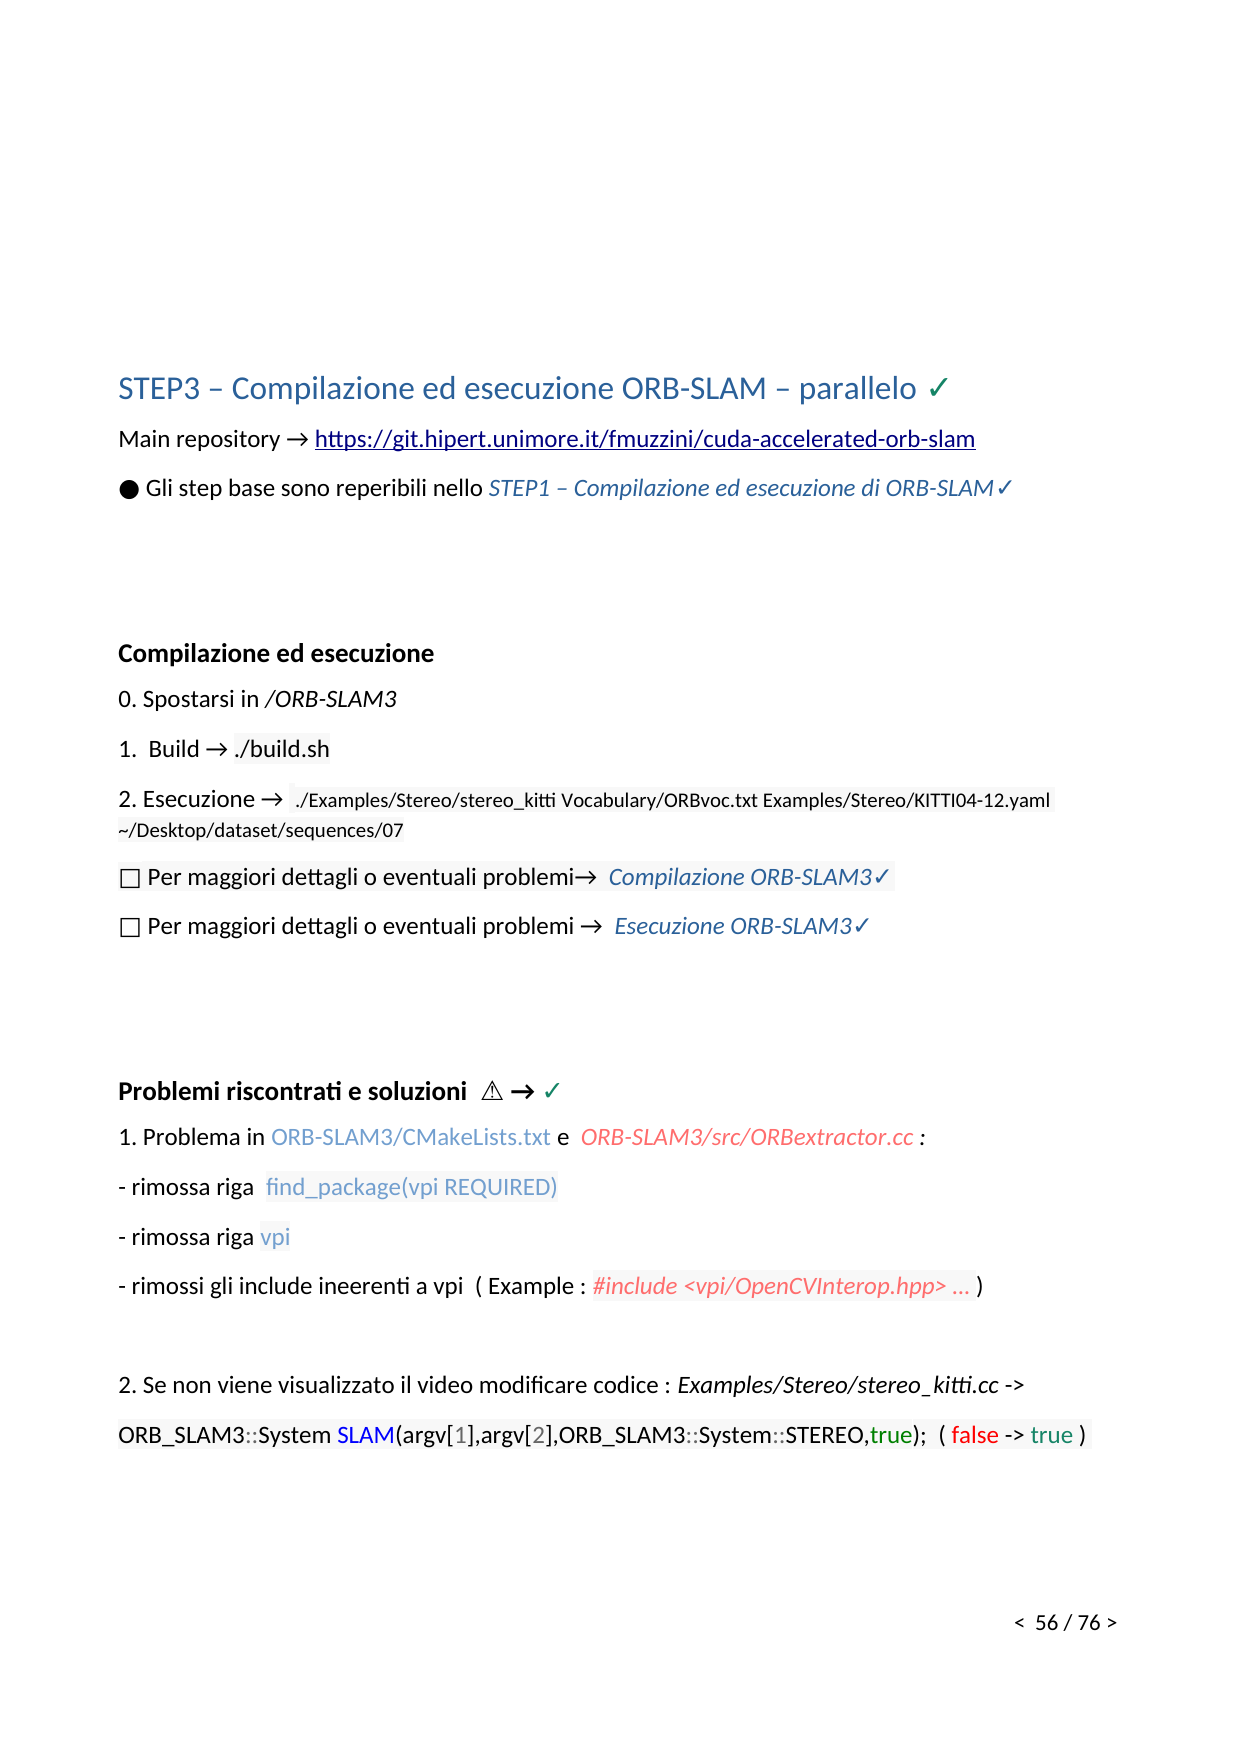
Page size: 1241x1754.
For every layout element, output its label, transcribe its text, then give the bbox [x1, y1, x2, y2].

text 2. Esecuzione → ./Examples/Stereo/stereo_kitti Vocabulary/ORBvoc.txt Examples/Stereo/KITTI04-12.yaml ~/Desktop/dataset/sequences/07 [118, 783, 1122, 842]
text □ Per maggiori dettagli o eventuali problemi → Esecuzione ORB-SLAM3✓ [118, 910, 1122, 941]
text ORB_SLAM3::System SLAM(argv[1],argv[2],ORB_SLAM3::System::STEREO,true); ( false -> true ) [118, 1419, 1122, 1449]
text □ Per maggiori dettagli o eventuali problemi→ Compilazione ORB-SLAM3✓ [118, 861, 1122, 891]
subtitle Problemi riscontrati e soluzioni ⚠ → ✓ [118, 1074, 1122, 1107]
text 2. Se non viene visualizzato il video modificare codice : Examples/Stereo/stereo_kitti.cc -> [118, 1369, 1122, 1400]
text - rimossi gli include ineerenti a vpi ( Example : #include <vpi/OpenCVInterop.hpp> … ) [118, 1270, 1122, 1301]
text 1. Problema in ORB-SLAM3/CMakeLists.txt e ORB-SLAM3/src/ORBextractor.cc : [118, 1121, 1122, 1152]
text 0. Spostarsi in /ORB-SLAM3 [118, 683, 1122, 714]
text - rimossa riga find_package(vpi REQUIRED) [118, 1171, 1122, 1202]
subtitle Compilazione ed esecuzione [118, 636, 1122, 669]
text 1. Build → ./build.sh [118, 733, 1122, 764]
text Main repository → https://git.hipert.unimore.it/fmuzzini/cuda-accelerated-orb-slam [118, 423, 1122, 453]
subtitle STEP3 – Compilazione ed esecuzione ORB-SLAM – parallelo ✓ [118, 367, 1122, 407]
text ● Gli step base sono reperibili nello STEP1 – Compilazione ed esecuzione di ORB-SLAM✓ [118, 472, 1122, 503]
text - rimossa riga vpi [118, 1221, 1122, 1251]
